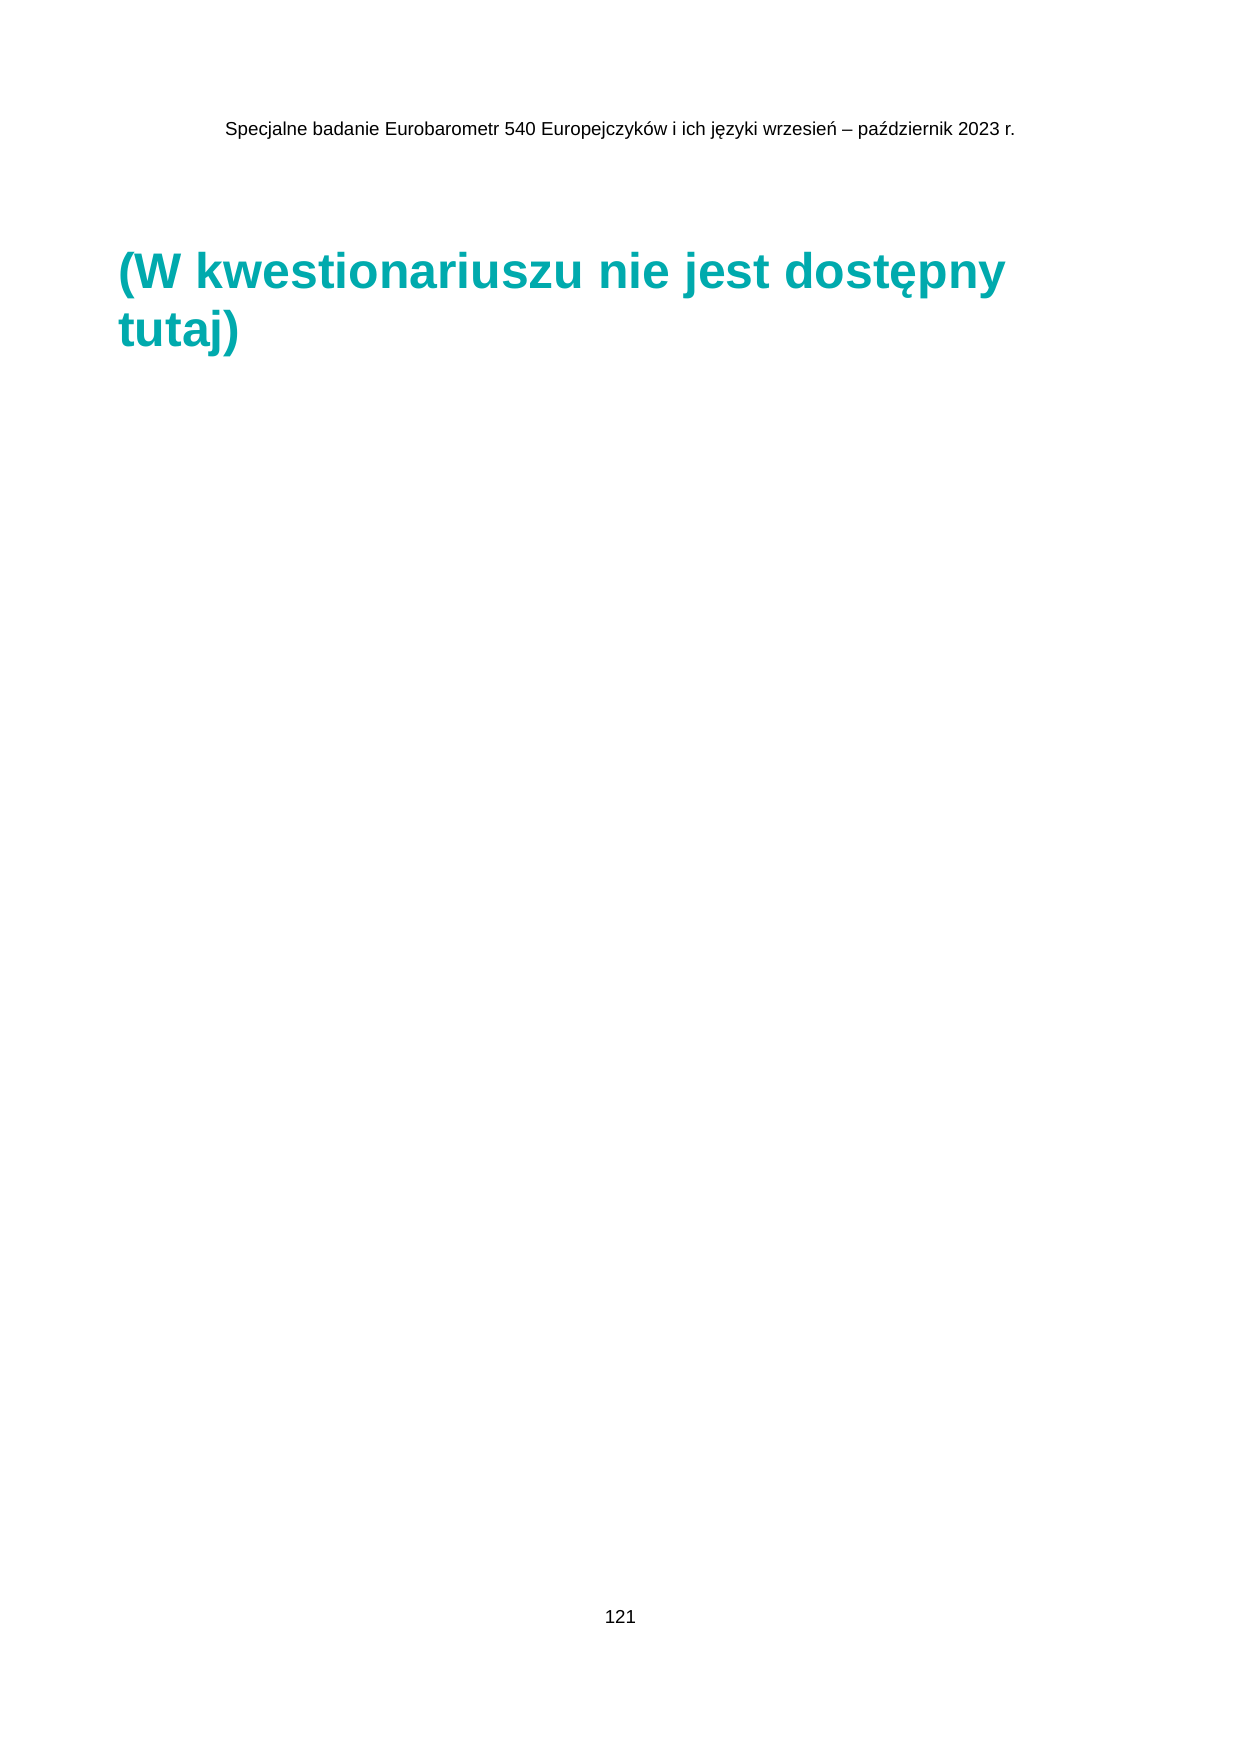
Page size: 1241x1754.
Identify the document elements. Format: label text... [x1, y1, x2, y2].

subtitle (W kwestionariuszu nie jest dostępny tutaj) [118, 241, 1122, 356]
